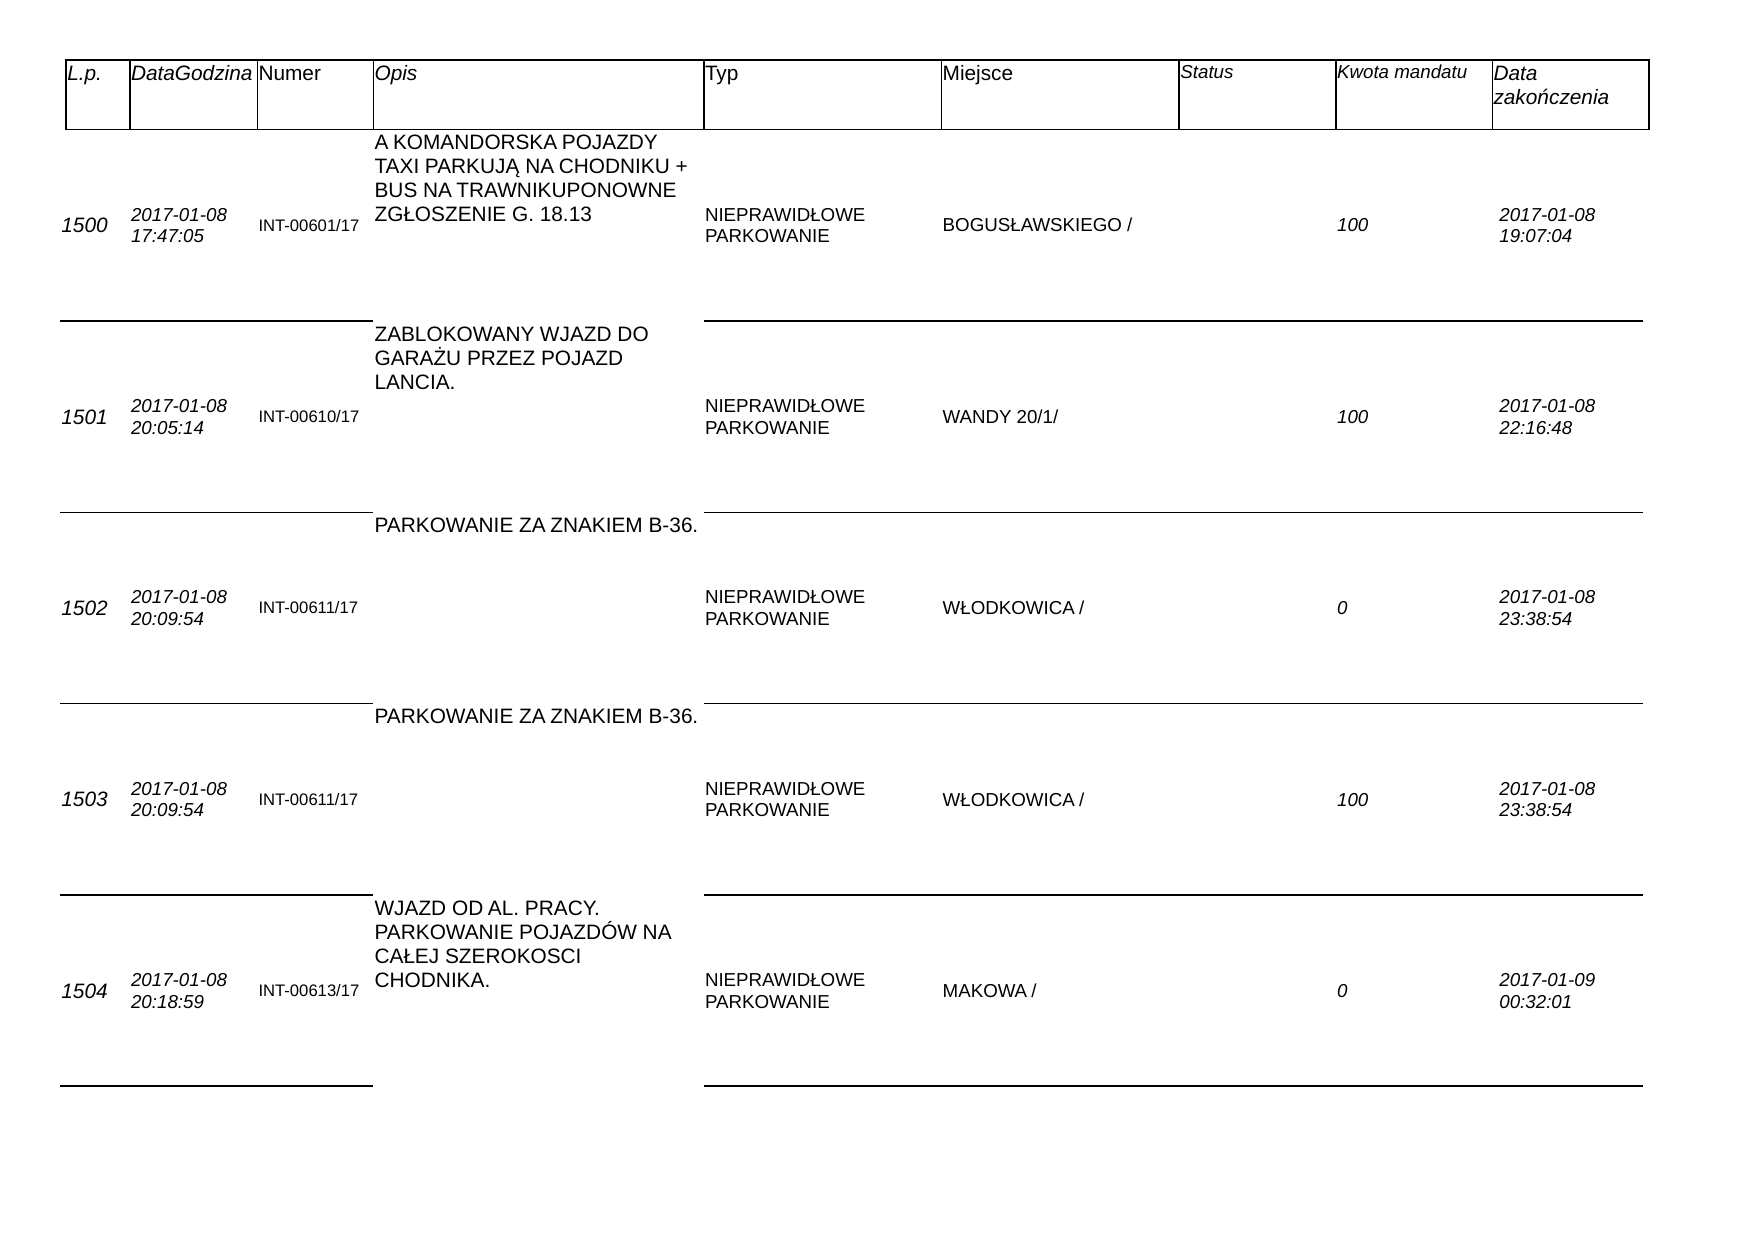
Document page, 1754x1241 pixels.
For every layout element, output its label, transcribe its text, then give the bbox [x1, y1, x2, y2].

table_cell 100 [1336, 130, 1498, 320]
table_header Numer [258, 61, 373, 129]
table_cell BOGUSŁAWSKIEGO / [941, 130, 1179, 320]
table_header DataGodzina [131, 61, 257, 129]
table_header Kwota mandatu [1337, 61, 1492, 129]
table_cell INT-00611/17 [257, 704, 373, 894]
table_cell [1643, 511, 1649, 703]
table_cell 2017-01-09 00:32:01 [1498, 896, 1643, 1085]
table_cell [1179, 704, 1336, 894]
table_header Typ [705, 61, 941, 129]
table_cell [1179, 513, 1336, 703]
table_cell INT-00601/17 [257, 130, 373, 320]
table_cell 1502 [60, 513, 130, 703]
table_cell 1500 [60, 129, 130, 320]
table_cell 2017-01-08 20:18:59 [130, 896, 257, 1085]
table_cell 0 [1336, 513, 1498, 703]
table_cell 2017-01-08 20:05:14 [130, 322, 257, 511]
table_cell NIEPRAWIDŁOWE PARKOWANIE [704, 513, 941, 703]
table_header Miejsce [942, 61, 1178, 129]
table_cell 100 [1336, 704, 1498, 894]
table_header L.p. [67, 61, 129, 129]
table_cell WJAZD OD AL. PRACY. PARKOWANIE POJAZDÓW NA CAŁEJ SZEROKOSCI CHODNIKA. [373, 894, 704, 1085]
table_cell INT-00613/17 [257, 896, 373, 1085]
table_cell 1501 [60, 322, 130, 511]
table_cell WANDY 20/1/ [941, 322, 1179, 511]
table_cell A KOMANDORSKA POJAZDY TAXI PARKUJĄ NA CHODNIKU + BUS NA TRAWNIKUPONOWNE ZGŁOSZENIE G. 18.13 [373, 130, 704, 320]
table_cell NIEPRAWIDŁOWE PARKOWANIE [704, 322, 941, 511]
table_cell [1643, 130, 1649, 320]
table_cell 1504 [60, 896, 130, 1085]
table_cell 2017-01-08 20:09:54 [130, 704, 257, 894]
table_cell 0 [1336, 896, 1498, 1085]
table_cell MAKOWA / [941, 896, 1179, 1085]
table_cell [1179, 130, 1336, 320]
table_cell 1503 [60, 704, 130, 894]
table_cell [1179, 896, 1336, 1085]
table_cell PARKOWANIE ZA ZNAKIEM B-36. [373, 703, 704, 894]
table_cell 2017-01-08 22:16:48 [1498, 322, 1643, 511]
table_cell PARKOWANIE ZA ZNAKIEM B-36. [373, 511, 704, 703]
table_cell NIEPRAWIDŁOWE PARKOWANIE [704, 704, 941, 894]
table_header Data zakończenia [1493, 61, 1648, 129]
table_cell 100 [1336, 322, 1498, 511]
table_cell INT-00610/17 [257, 322, 373, 511]
table_cell [1179, 322, 1336, 511]
table_cell 2017-01-08 17:47:05 [130, 130, 257, 320]
table_header Status [1180, 61, 1335, 129]
table_cell 2017-01-08 19:07:04 [1498, 130, 1643, 320]
table_cell [1643, 703, 1649, 894]
table_cell NIEPRAWIDŁOWE PARKOWANIE [704, 130, 941, 320]
table_cell 2017-01-08 23:38:54 [1498, 704, 1643, 894]
table_cell INT-00611/17 [257, 513, 373, 703]
table_cell 2017-01-08 20:09:54 [130, 513, 257, 703]
table_cell 2017-01-08 23:38:54 [1498, 513, 1643, 703]
table_header [60, 59, 65, 129]
table_header Opis [374, 61, 703, 129]
table_cell ZABLOKOWANY WJAZD DO GARAŻU PRZEZ POJAZD LANCIA. [373, 320, 704, 511]
table_cell WŁODKOWICA / [941, 513, 1179, 703]
table_cell [1643, 320, 1649, 511]
table_cell WŁODKOWICA / [941, 704, 1179, 894]
table_cell [1643, 894, 1649, 1085]
table_cell NIEPRAWIDŁOWE PARKOWANIE [704, 896, 941, 1085]
